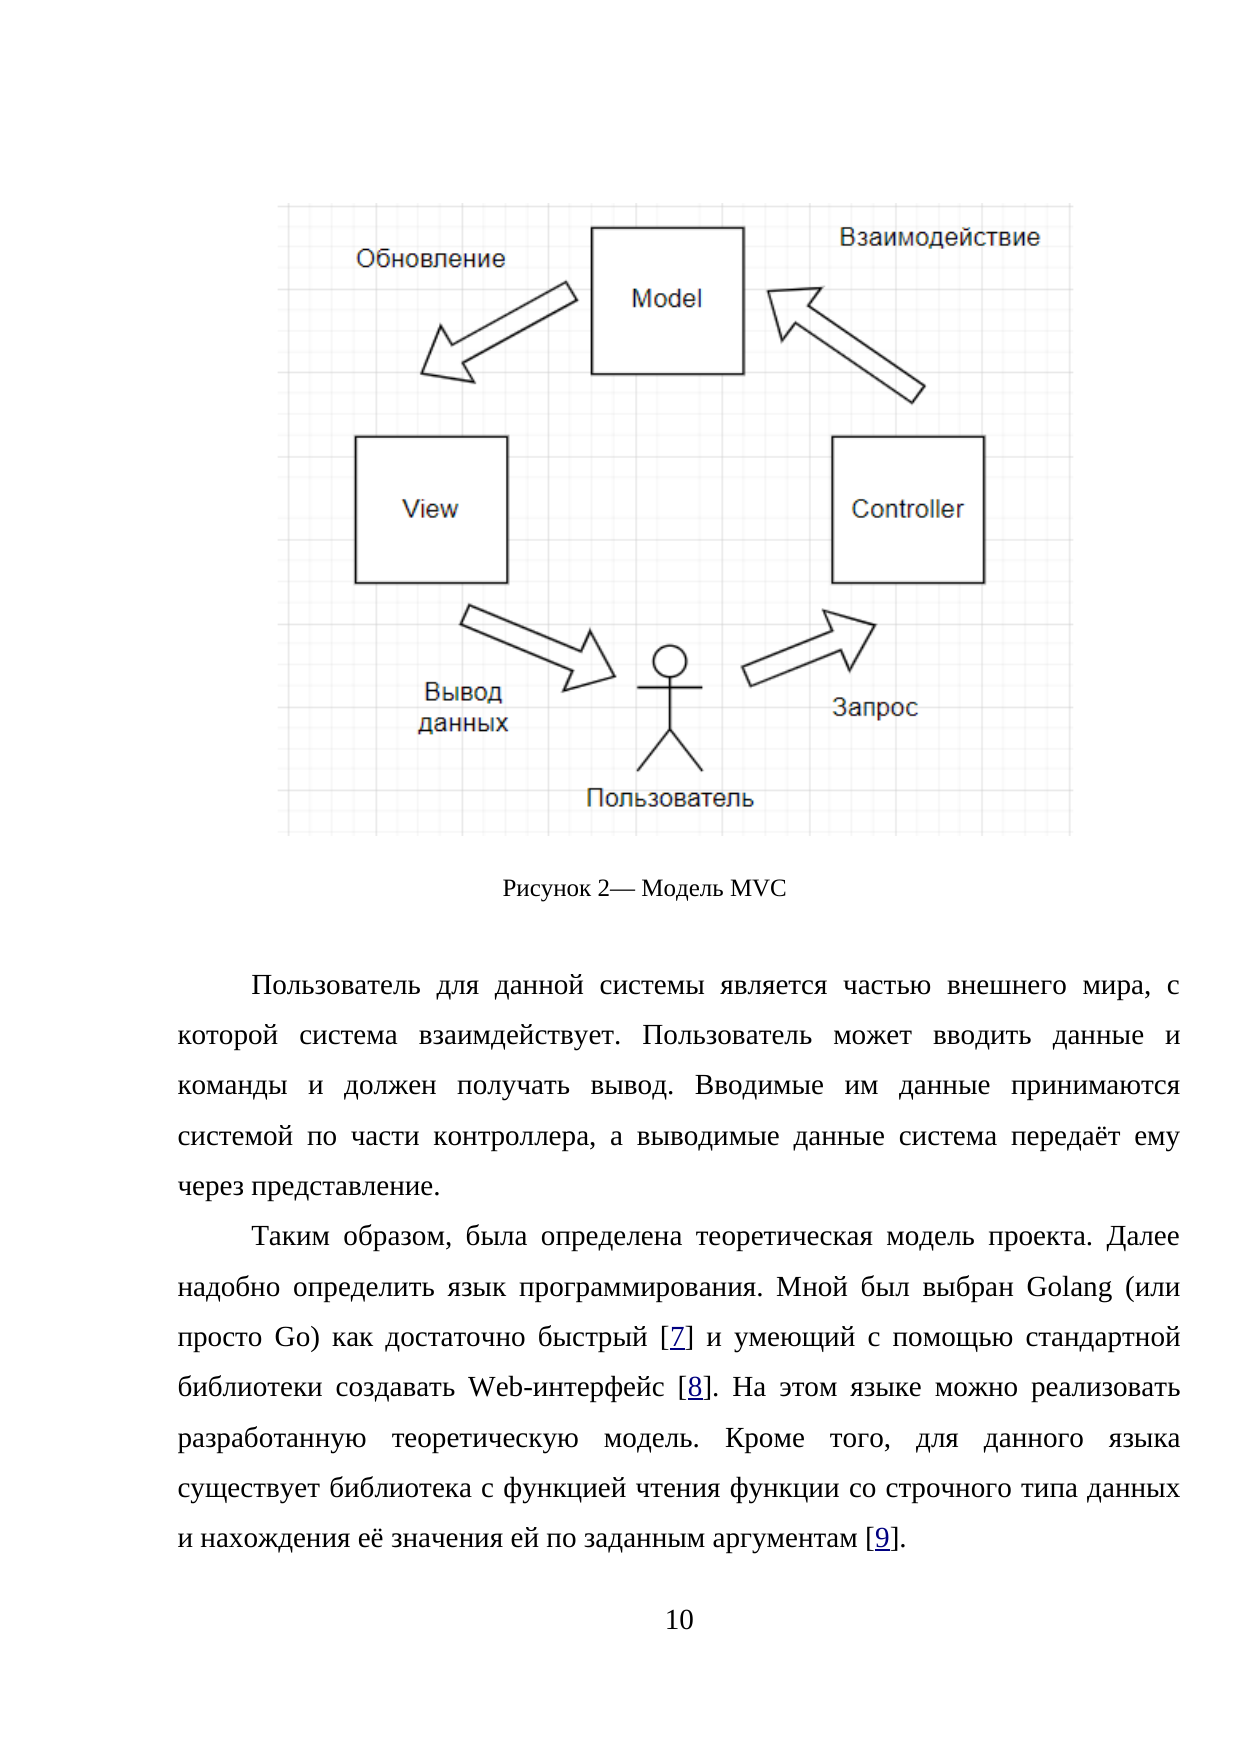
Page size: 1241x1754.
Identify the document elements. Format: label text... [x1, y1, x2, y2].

subtitle Модель MVC [177, 183, 1181, 902]
picture [277, 203, 1074, 836]
text Пользователь для данной системы является частью внешнего мира, с которой система взаимдействует. Пользователь может вводить данные и команды и должен получать вывод. Вводимые им данные принимаются системой по части контроллера, а выводимые данные система передаёт ему через представление. [177, 967, 1181, 1202]
text Таким образом, была определена теоретическая модель проекта. Далее надобно определить язык программирования. Мной был выбран Golang (или просто Go) как достаточно быстрый [7] и умеющий с помощью стандартной библиотеки создавать Web-интерфейс [8]. На этом языке можно реализовать разработанную теоретическую модель. Кроме того, для данного языка существует библиотека с функцией чтения функции со строчного типа данных и нахождения её значения ей по заданным аргументам [9]. [177, 1218, 1181, 1554]
